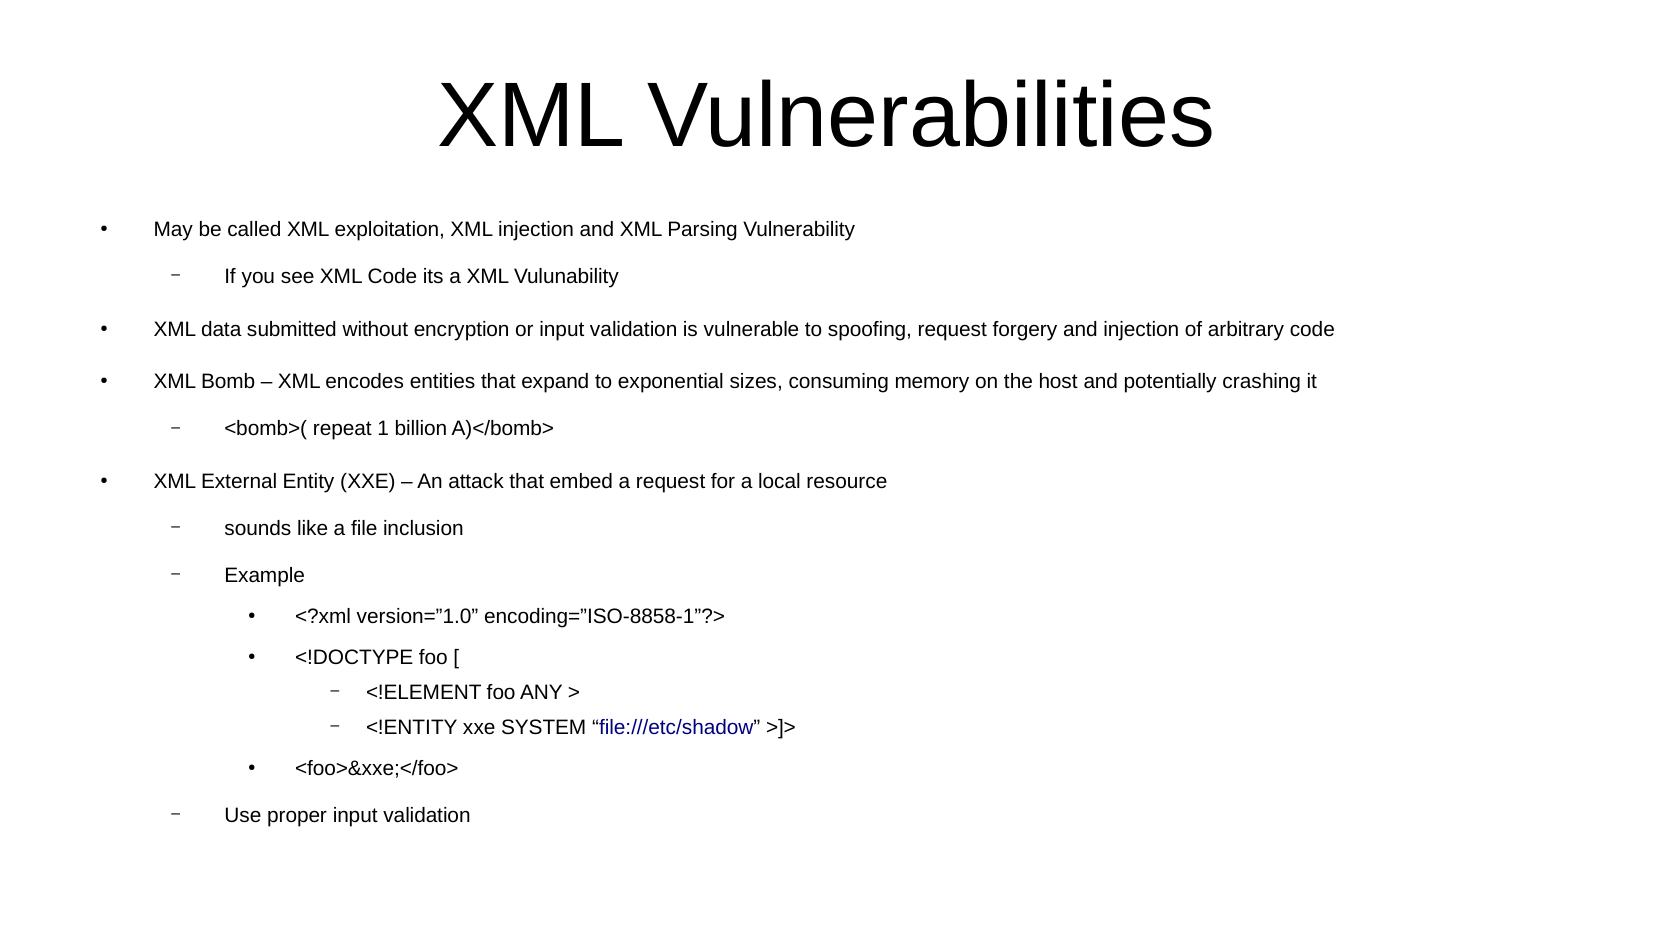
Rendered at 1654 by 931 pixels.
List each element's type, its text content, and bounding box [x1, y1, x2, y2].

list May be called XML exploitation, XML injection and XML Parsing Vulnerability If you see XML Code its a XML Vulunability XML data submitted without encryption or input validation is vulnerable to spoofing, request forgery and injection of arbitrary code XML Bomb – XML encodes entities that expand to exponential sizes, consuming memory on the host and potentially crashing it <bomb>( repeat 1 billion A)</bomb> XML External Entity (XXE) – An attack that embed a request for a local resource sounds like a file inclusion Example <?xml version=”1.0” encoding=”ISO-8858-1”?> <!DOCTYPE foo [ <!ELEMENT foo ANY > <!ENTITY xxe SYSTEM “file:///etc/shadow” >]> <foo>&xxe;</foo> Use proper input validation [82, 217, 1636, 916]
title XML Vulnerabilities [82, 37, 1571, 193]
